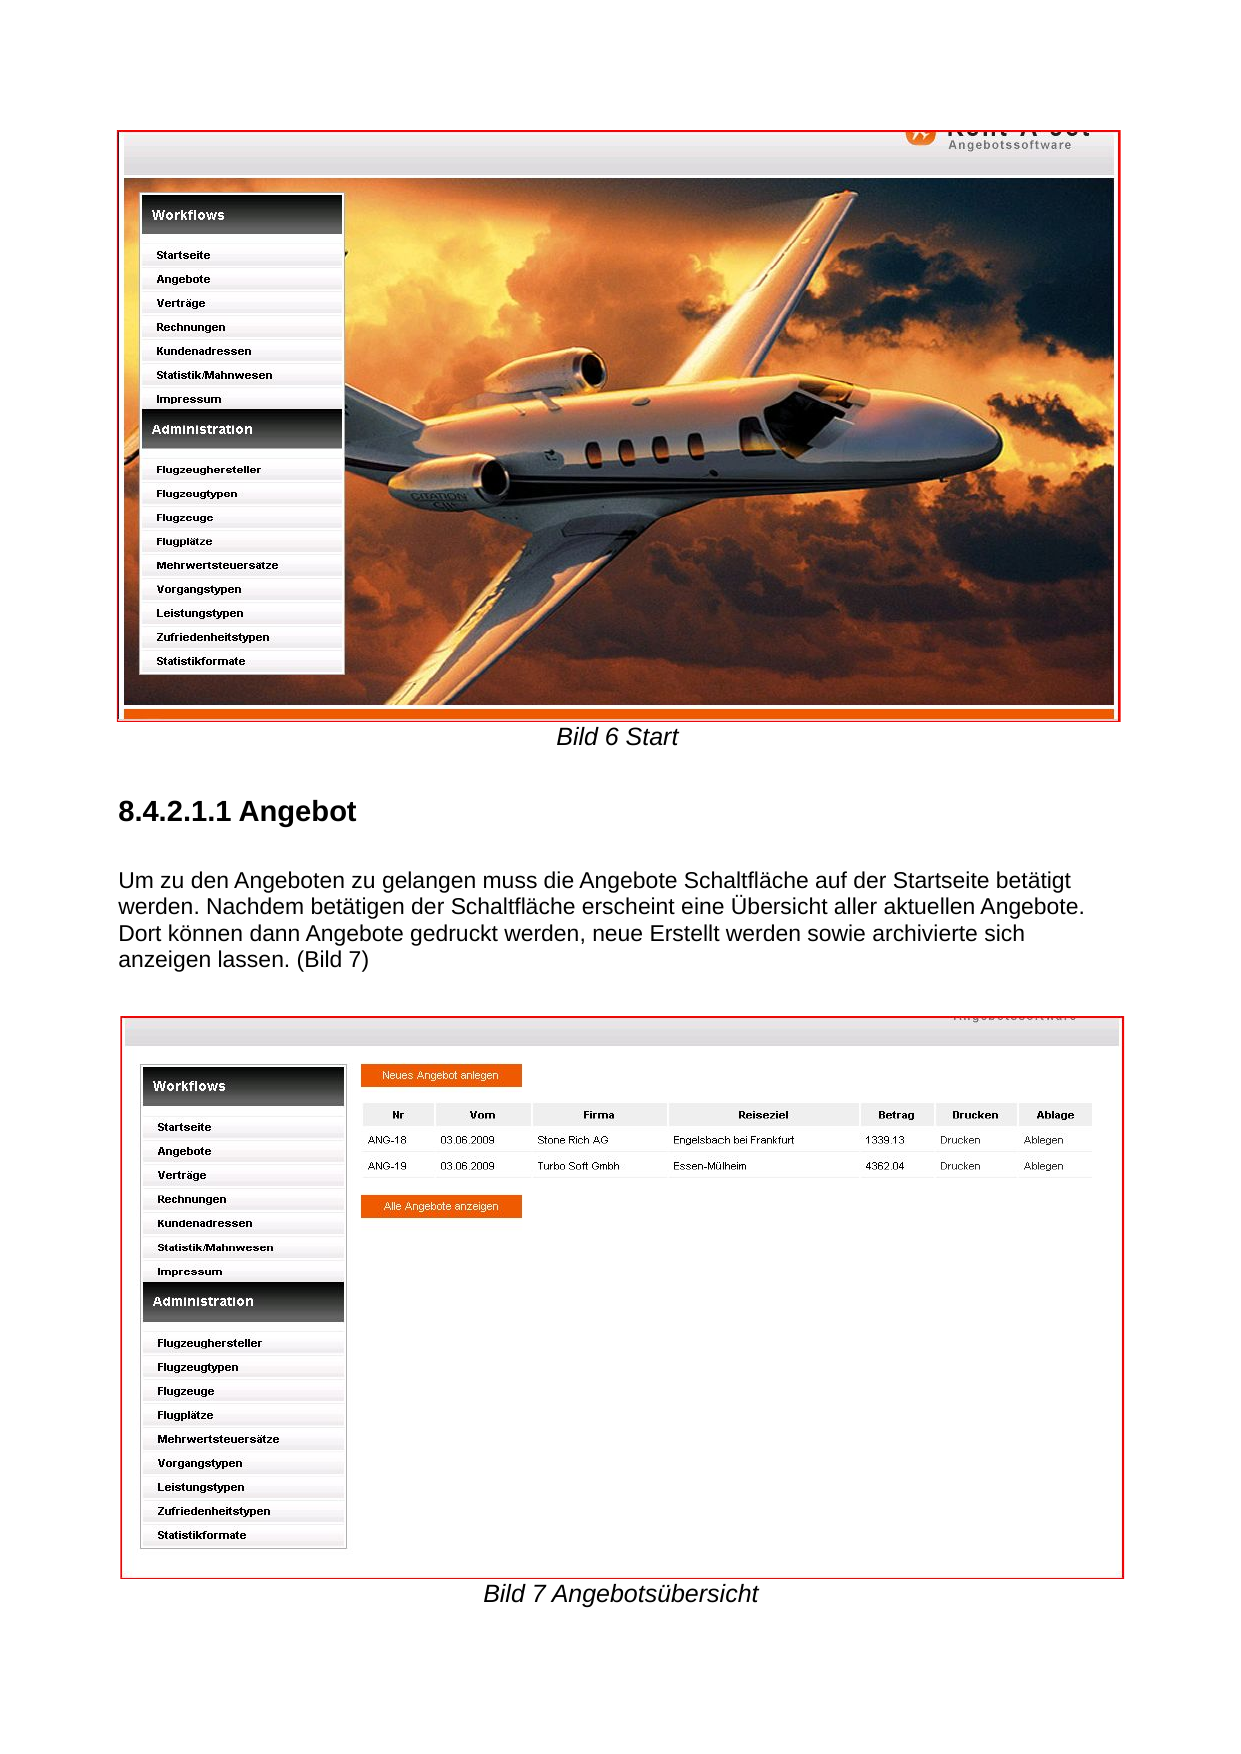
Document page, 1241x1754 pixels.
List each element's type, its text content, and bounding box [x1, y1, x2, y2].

text Bild 7 Angebotsübersicht [120, 1579, 1124, 1607]
picture [120, 1016, 1125, 1579]
text Bild 6 Start [117, 722, 1120, 750]
subtitle 8.4.2.1.1 Angebot [118, 794, 1122, 828]
picture [116, 130, 1121, 722]
text Um zu den Angeboten zu gelangen muss die Angebote Schaltfläche auf der Startseite betätigt werden. Nachdem betätigen der Schaltfläche erscheint eine Übersicht aller aktuellen Angebote. Dort können dann Angebote gedruckt werden, neue Erstellt werden sowie archivierte sich anzeigen lassen. (Bild 7) [118, 867, 1122, 972]
